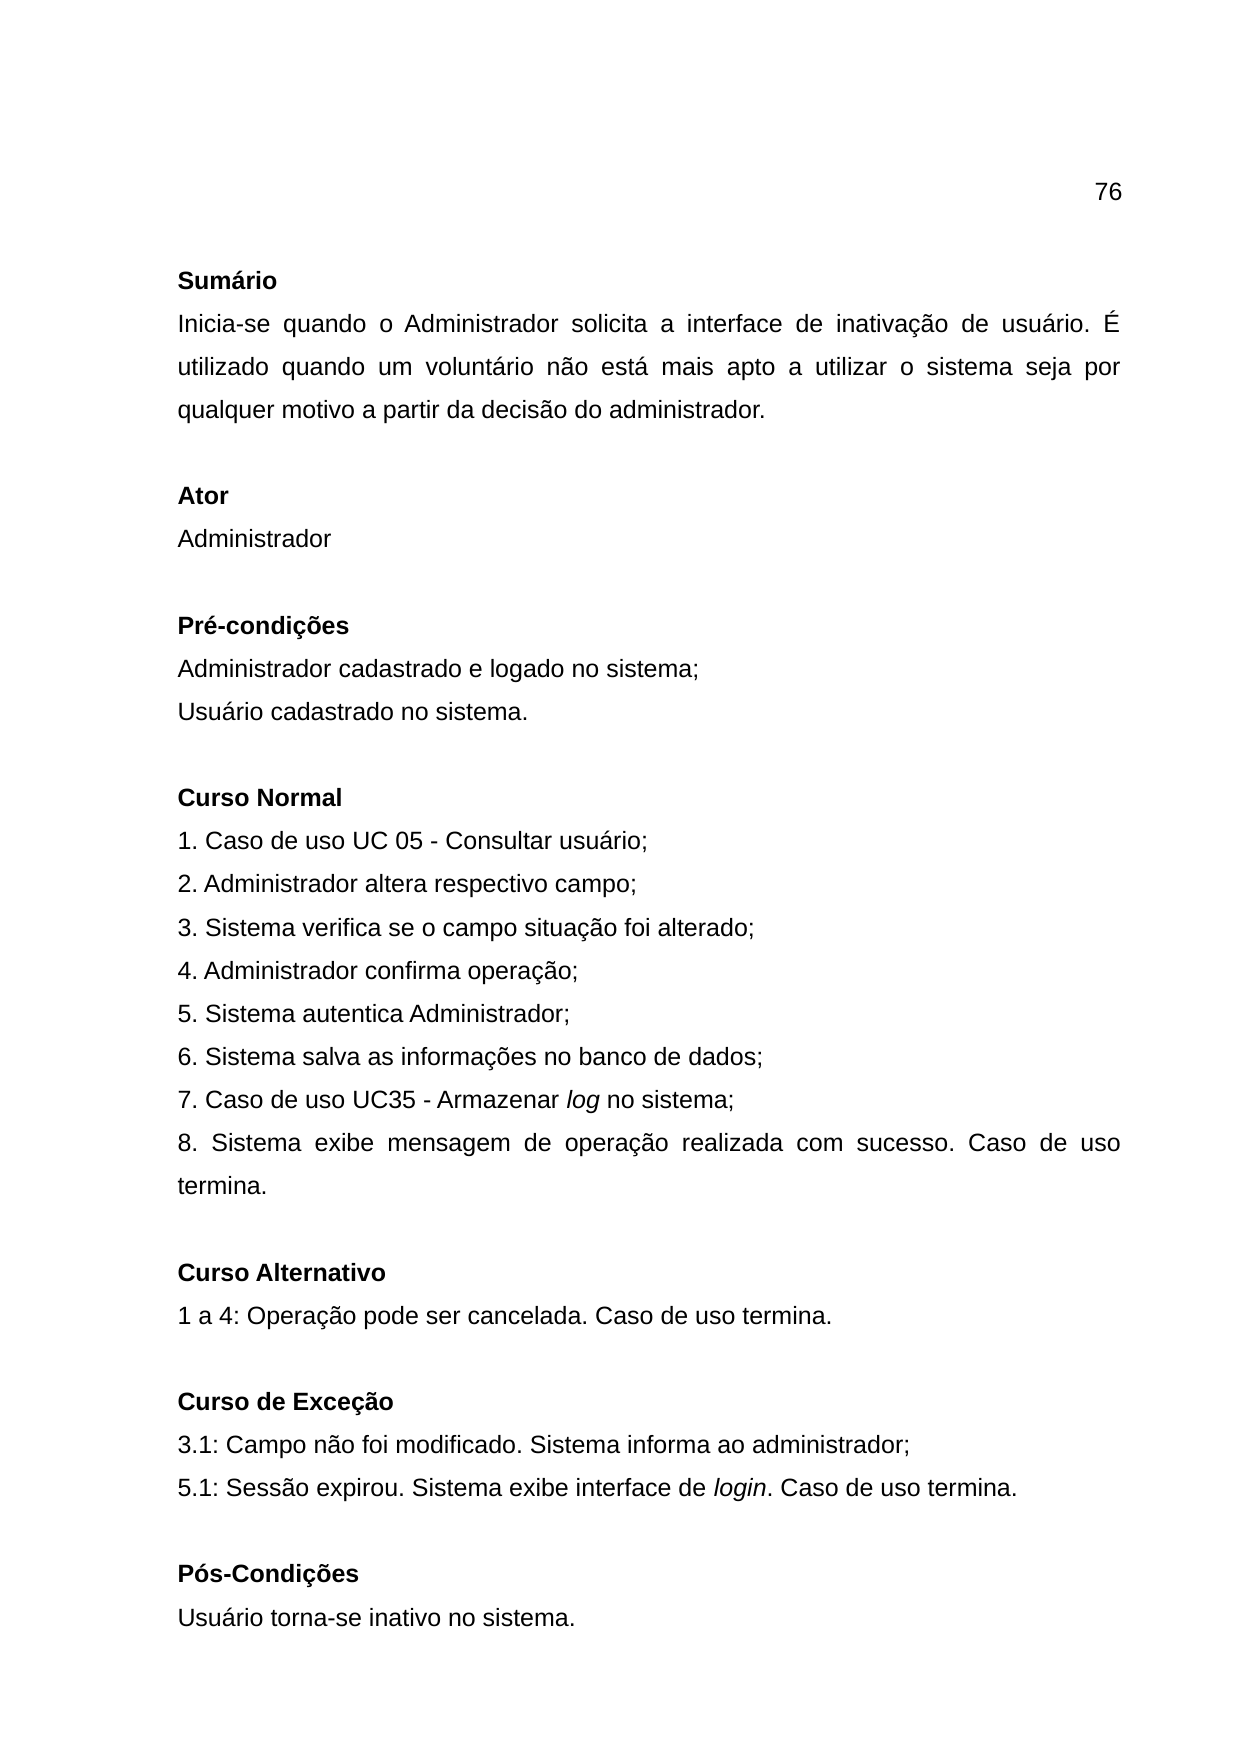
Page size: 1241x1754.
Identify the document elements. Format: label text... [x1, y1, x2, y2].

text Curso Normal [177, 783, 1122, 812]
text Administrador cadastrado e logado no sistema; [177, 654, 1122, 683]
text Pré-condições [177, 611, 1122, 639]
text Usuário cadastrado no sistema. [177, 697, 1122, 726]
text 5. Sistema autentica Administrador; [177, 999, 1122, 1028]
text 1. Caso de uso UC 05 - Consultar usuário; [177, 826, 1122, 855]
text Curso Alternativo [177, 1258, 1122, 1286]
text 6. Sistema salva as informações no banco de dados; [177, 1042, 1122, 1071]
text Pós-Condições [177, 1559, 1122, 1588]
text Usuário torna-se inativo no sistema. [177, 1603, 1122, 1631]
text Sumário [177, 266, 1122, 294]
text 2. Administrador altera respectivo campo; [177, 869, 1122, 898]
text Ator [177, 481, 1122, 510]
text 4. Administrador confirma operação; [177, 956, 1122, 984]
text 5.1: Sessão expirou. Sistema exibe interface de login. Caso de uso termina. [177, 1473, 1122, 1502]
text Inicia-se quando o Administrador solicita a interface de inativação de usuário. É utilizado quando um voluntário não está mais apto a utilizar o sistema seja por qualquer motivo a partir da decisão do administrador. [177, 309, 1122, 424]
text 3. Sistema verifica se o campo situação foi alterado; [177, 913, 1122, 941]
text 8. Sistema exibe mensagem de operação realizada com sucesso. Caso de uso termina. [177, 1128, 1122, 1200]
text 3.1: Campo não foi modificado. Sistema informa ao administrador; [177, 1430, 1122, 1459]
text Curso de Exceção [177, 1387, 1122, 1416]
text Administrador [177, 524, 1122, 553]
text 7. Caso de uso UC35 - Armazenar log no sistema; [177, 1085, 1122, 1114]
text 1 a 4: Operação pode ser cancelada. Caso de uso termina. [177, 1301, 1122, 1329]
